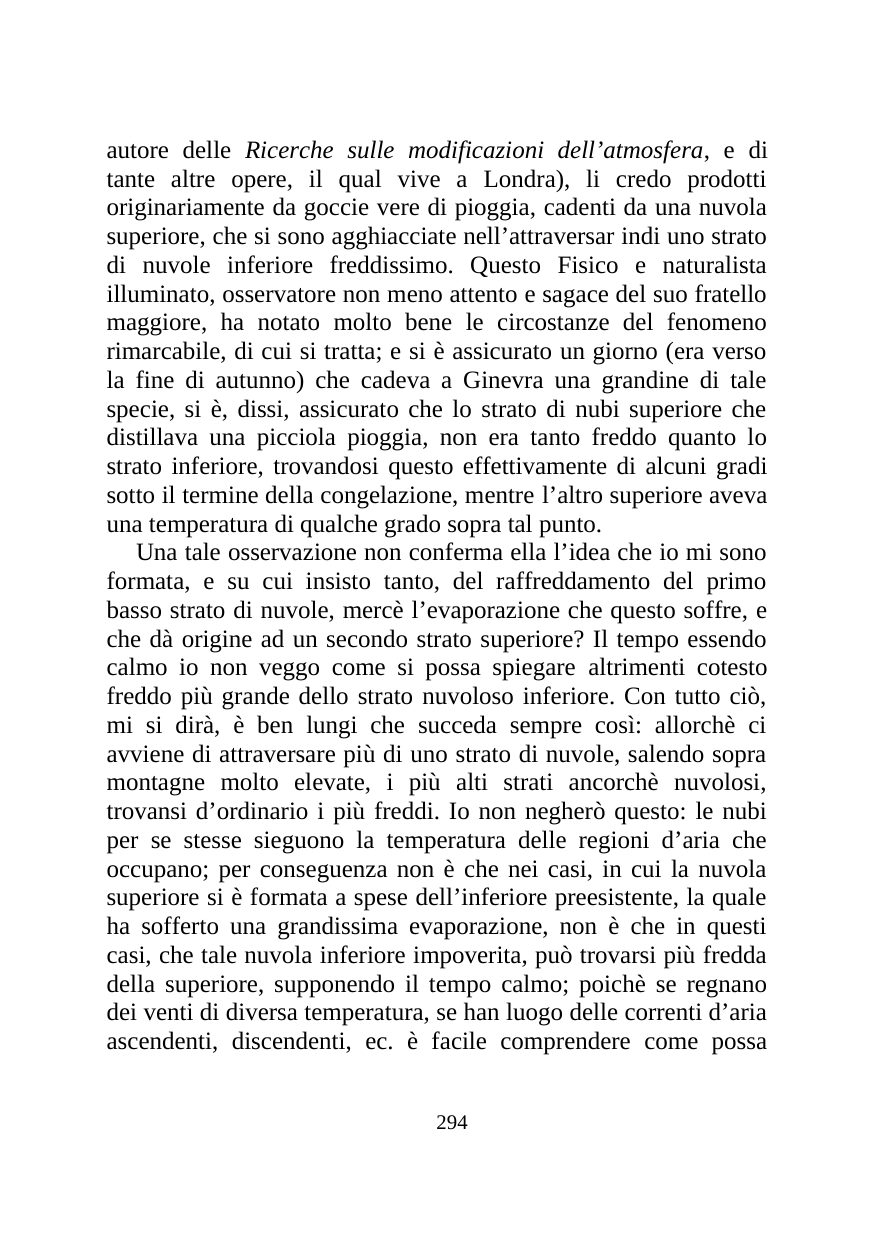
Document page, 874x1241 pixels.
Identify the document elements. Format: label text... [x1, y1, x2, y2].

text Una tale osservazione non conferma ella l’idea che io mi sono formata, e su cui insisto tanto, del raffreddamento del primo basso strato di nuvole, mercè l’evaporazione che questo soffre, e che dà origine ad un secondo strato superiore? Il tempo essendo calmo io non veggo come si possa spiegare altrimenti cotesto freddo più grande dello strato nuvoloso inferiore. Con tutto ciò, mi si dirà, è ben lungi che succeda sempre così: allorchè ci avviene di attraversare più di uno strato di nuvole, salendo sopra montagne molto elevate, i più alti strati ancorchè nuvolosi, trovansi d’ordinario i più freddi. Io non negherò questo: le nubi per se stesse sieguono la temperatura delle regioni d’aria che occupano; per conseguenza non è che nei casi, in cui la nuvola superiore si è formata a spese dell’inferiore preesistente, la quale ha sofferto una grandissima evaporazione, non è che in questi casi, che tale nuvola inferiore impoverita, può trovarsi più fredda della superiore, supponendo il tempo calmo; poichè se regnano dei venti di diversa temperatura, se han luogo delle correnti d’aria ascendenti, discendenti, ec. è facile comprendere come possa [106, 537, 768, 1055]
text autore delle Ricerche sulle modificazioni dell’atmosfera, e di tante altre opere, il qual vive a Londra), li credo prodotti originariamente da goccie vere di pioggia, cadenti da una nuvola superiore, che si sono agghiacciate nell’attraversar indi uno strato di nuvole inferiore freddissimo. Questo Fisico e naturalista illuminato, osservatore non meno attento e sagace del suo fratello maggiore, ha notato molto bene le circostanze del fenomeno rimarcabile, di cui si tratta; e si è assicurato un giorno (era verso la fine di autunno) che cadeva a Ginevra una grandine di tale specie, si è, dissi, assicurato che lo strato di nubi superiore che distillava una picciola pioggia, non era tanto freddo quanto lo strato inferiore, trovandosi questo effettivamente di alcuni gradi sotto il termine della congelazione, mentre l’altro superiore aveva una temperatura di qualche grado sopra tal punto. [106, 135, 768, 537]
